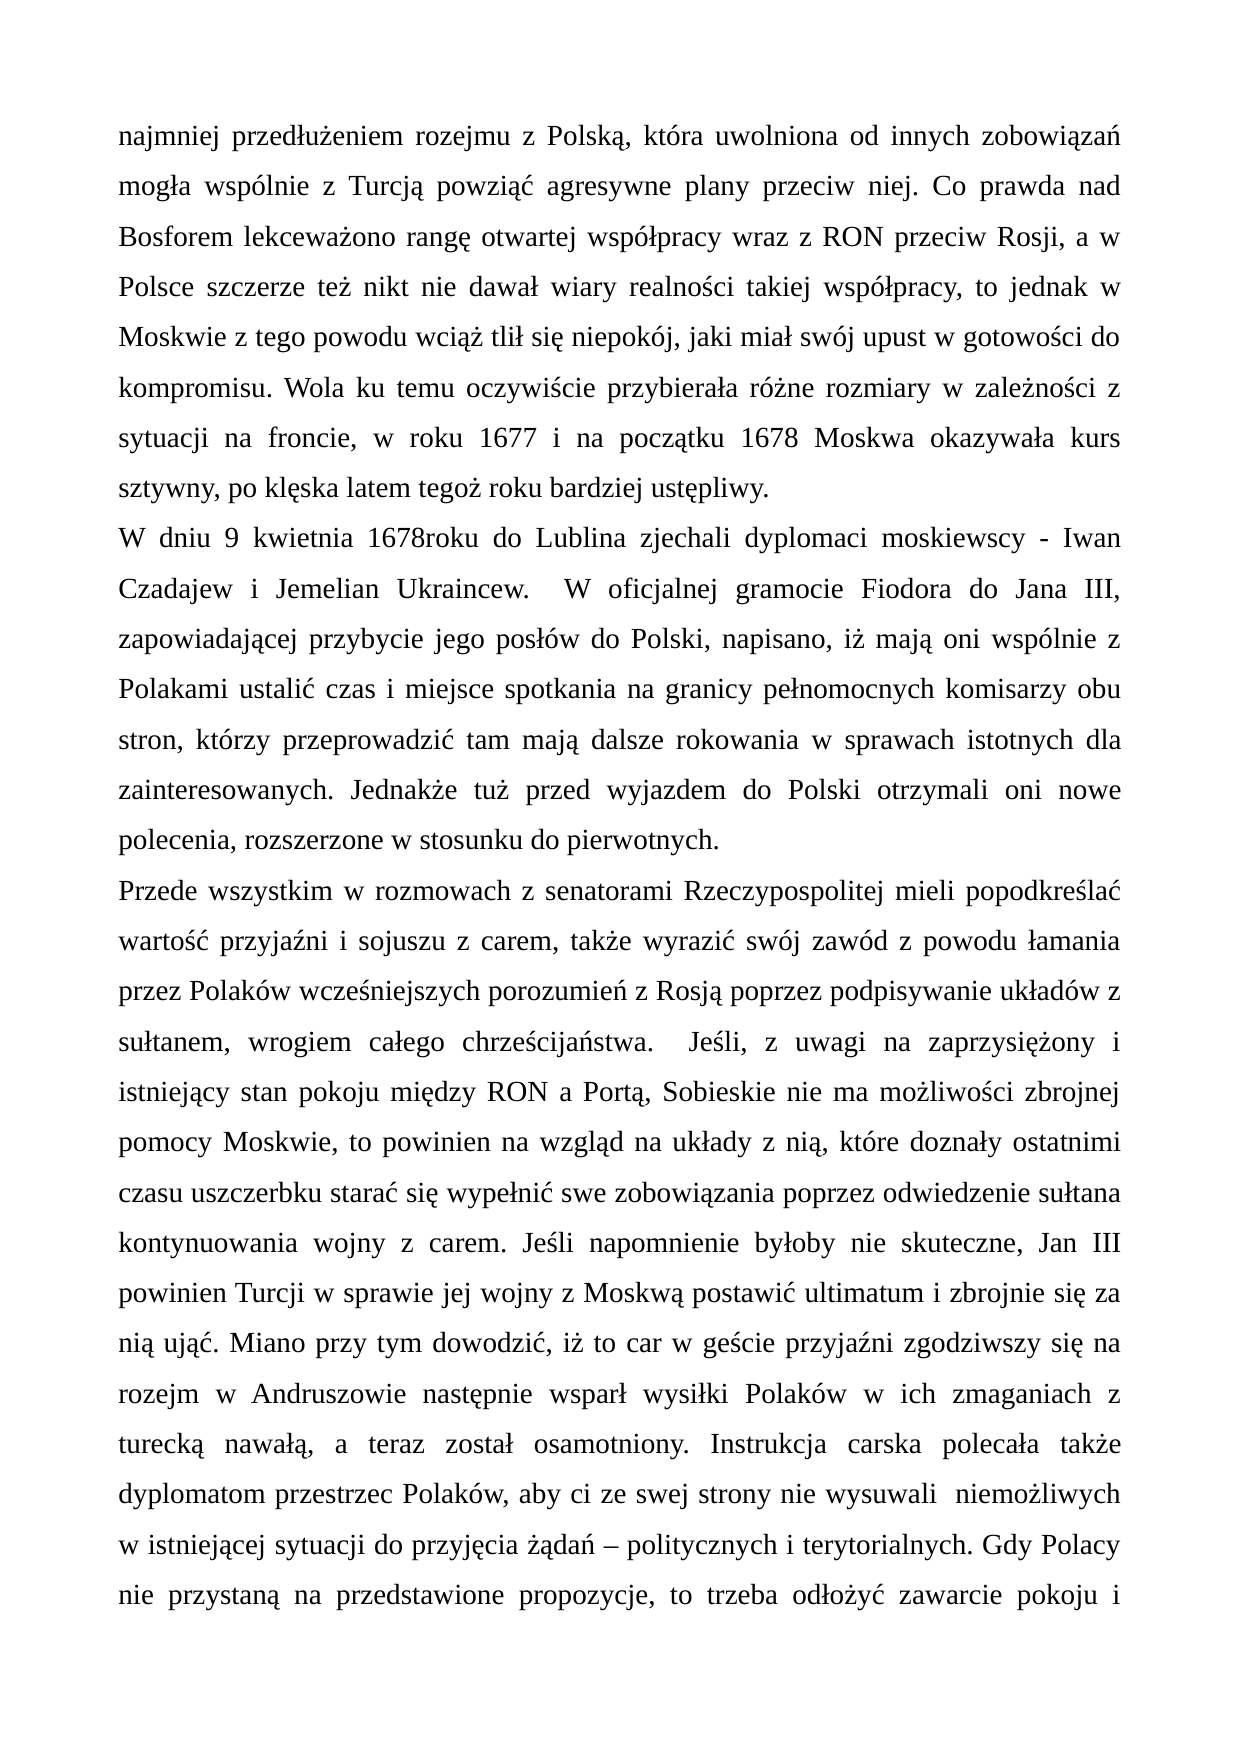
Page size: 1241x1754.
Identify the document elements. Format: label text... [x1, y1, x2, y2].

text najmniej przedłużeniem rozejmu z Polską, która uwolniona od innych zobowiązań mogła wspólnie z Turcją powziąć agresywne plany przeciw niej. Co prawda nad Bosforem lekceważono rangę otwartej współpracy wraz z RON przeciw Rosji, a w Polsce szczerze też nikt nie dawał wiary realności takiej współpracy, to jednak w Moskwie z tego powodu wciąż tlił się niepokój, jaki miał swój upust w gotowości do kompromisu. Wola ku temu oczywiście przybierała różne rozmiary w zależności z sytuacji na froncie, w roku 1677 i na początku 1678 Moskwa okazywała kurs sztywny, po klęska latem tegoż roku bardziej ustępliwy. [118, 118, 1122, 504]
text Przede wszystkim w rozmowach z senatorami Rzeczypospolitej mieli popodkreślać wartość przyjaźni i sojuszu z carem, także wyrazić swój zawód z powodu łamania przez Polaków wcześniejszych porozumień z Rosją poprzez podpisywanie układów z sułtanem, wrogiem całego chrześcijaństwa. Jeśli, z uwagi na zaprzysiężony i istniejący stan pokoju między RON a Portą, Sobieskie nie ma możliwości zbrojnej pomocy Moskwie, to powinien na wzgląd na układy z nią, które doznały ostatnimi czasu uszczerbku starać się wypełnić swe zobowiązania poprzez odwiedzenie sułtana kontynuowania wojny z carem. Jeśli napomnienie byłoby nie skuteczne, Jan III powinien Turcji w sprawie jej wojny z Moskwą postawić ultimatum i zbrojnie się za nią ująć. Miano przy tym dowodzić, iż to car w geście przyjaźni zgodziwszy się na rozejm w Andruszowie następnie wsparł wysiłki Polaków w ich zmaganiach z turecką nawałą, a teraz został osamotniony. Instrukcja carska polecała także dyplomatom przestrzec Polaków, aby ci ze swej strony nie wysuwali niemożliwych w istniejącej sytuacji do przyjęcia żądań – politycznych i terytorialnych. Gdy Polacy nie przystaną na przedstawione propozycje, to trzeba odłożyć zawarcie pokoju i [118, 873, 1122, 1611]
text W dniu 9 kwietnia 1678roku do Lublina zjechali dyplomaci moskiewscy - Iwan Czadajew i Jemelian Ukraincew. W oficjalnej gramocie Fiodora do Jana III, zapowiadającej przybycie jego posłów do Polski, napisano, iż mają oni wspólnie z Polakami ustalić czas i miejsce spotkania na granicy pełnomocnych komisarzy obu stron, którzy przeprowadzić tam mają dalsze rokowania w sprawach istotnych dla zainteresowanych. Jednakże tuż przed wyjazdem do Polski otrzymali oni nowe polecenia, rozszerzone w stosunku do pierwotnych. [118, 521, 1122, 856]
